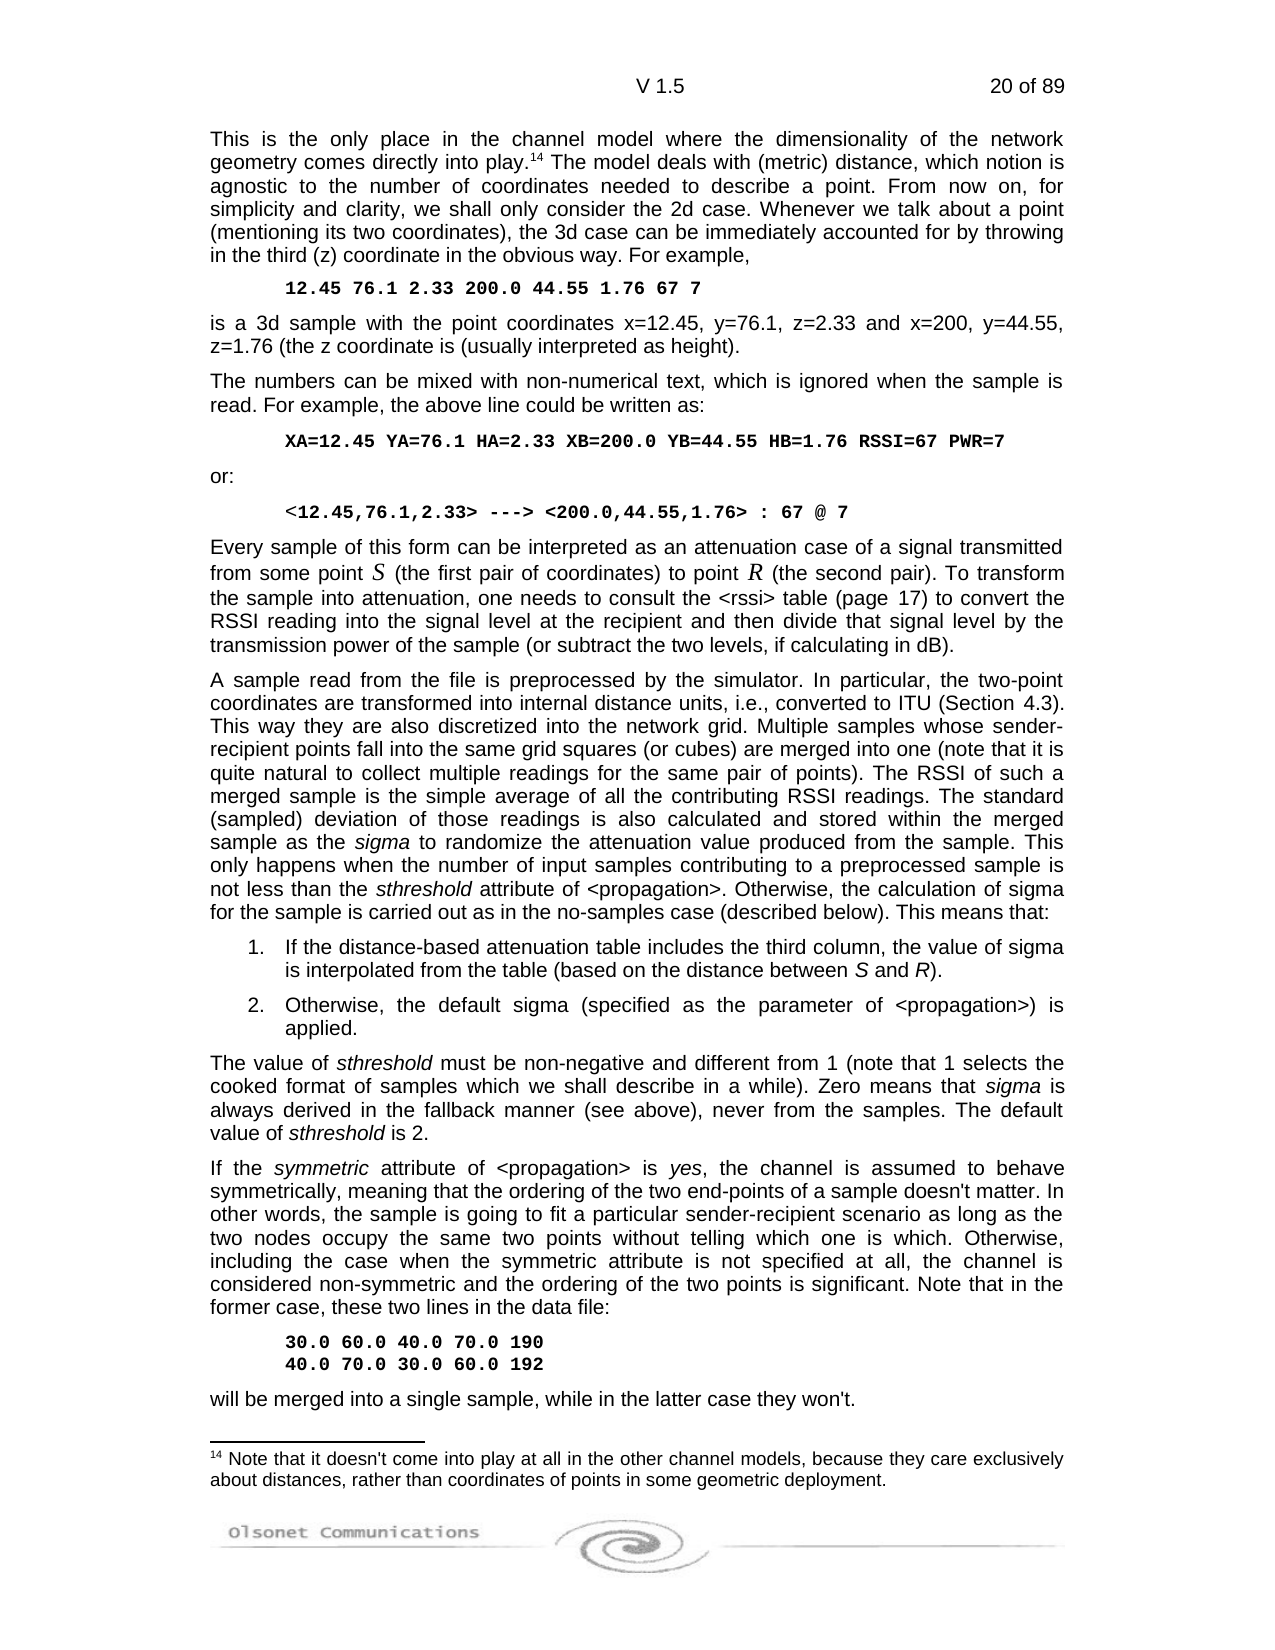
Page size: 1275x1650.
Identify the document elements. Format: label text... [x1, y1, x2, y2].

text is a 3d sample with the point coordinates x=12.45, y=76.1, z=2.33 and x=200, y=44.55, z=1.76 (the z coordinate is (usually interpreted as height). [210, 312, 1065, 358]
text 30.0 60.0 40.0 70.0 190 [210, 1331, 1065, 1354]
list If the distance-based attenuation table includes the third column, the value of sigma is interpolated from the table (based on the distance between S and R). [247, 935, 1065, 982]
text Every sample of this form can be interpreted as an attenuation case of a signal transmitted from some point (the first pair of coordinates) to point (the second pair). To transform the sample into attenuation, one needs to consult the <rssi> table (page 17) to convert the RSSI reading into the signal level at the recipient and then divide that signal level by the transmission power of the sample (or subtract the two levels, if calculating in dB). [210, 536, 1065, 656]
text XA=12.45 YA=76.1 HA=2.33 XB=200.0 YB=44.55 HB=1.76 RSSI=67 PWR=7 [210, 428, 1065, 453]
text or: [210, 464, 1065, 488]
picture [210, 1504, 1065, 1596]
text will be merged into a single sample, while in the latter case they won't. [210, 1388, 1065, 1411]
text This is the only place in the channel model where the dimensionality of the network geometry comes directly into play. The model deals with (metric) distance, which notion is agnostic to the number of coordinates needed to describe a point. From now on, for simplicity and clarity, we shall only consider the 2d case. Whenever we talk about a point (mentioning its two coordinates), the 3d case can be immediately accounted for by throwing in the third (z) coordinate in the obvious way. For example, [210, 128, 1065, 267]
list Otherwise, the default sigma (specified as the parameter of <propagation>) is applied. [247, 994, 1065, 1040]
text 12.45 76.1 2.33 200.0 44.55 1.76 67 7 [210, 279, 1065, 300]
text 40.0 70.0 30.0 60.0 192 [210, 1354, 1065, 1376]
text <12.45,76.1,2.33> ---> <200.0,44.55,1.76> : 67 @ 7 [210, 499, 1065, 524]
text If the symmetric attribute of <propagation> is yes, the channel is assumed to behave symmetrically, meaning that the ordering of the two end-points of a sample doesn't matter. In other words, the sample is going to fit a particular sender-recipient scenario as long as the two nodes occupy the same two points without telling which one is which. Otherwise, including the case when the symmetric attribute is not specified at all, the channel is considered non-symmetric and the ordering of the two points is significant. Note that in the former case, these two lines in the data file: [210, 1157, 1065, 1319]
text Note that it doesn't come into play at all in the other channel models, because they care exclusively about distances, rather than coordinates of points in some geometric deployment. [210, 1448, 1065, 1490]
text The value of sthreshold must be non-negative and different from 1 (note that 1 selects the cooked format of samples which we shall describe in a while). Zero means that sigma is always derived in the fallback manner (see above), never from the samples. The default value of sthreshold is 2. [210, 1052, 1065, 1145]
text The numbers can be mixed with non-numerical text, which is ignored when the sample is read. For example, the above line could be written as: [210, 370, 1065, 417]
text A sample read from the file is preprocessed by the simulator. In particular, the two-point coordinates are transformed into internal distance units, i.e., converted to ITU (Section 4.3). This way they are also discretized into the network grid. Multiple samples whose sender-recipient points fall into the same grid squares (or cubes) are merged into one (note that it is quite natural to collect multiple readings for the same pair of points). The RSSI of such a merged sample is the simple average of all the contributing RSSI readings. The standard (sampled) deviation of those readings is also calculated and stored within the merged sample as the sigma to randomize the attenuation value produced from the sample. This only happens when the number of input samples contributing to a preprocessed sample is not less than the sthreshold attribute of <propagation>. Otherwise, the calculation of sigma for the sample is carried out as in the no-samples case (described below). This means that: [210, 668, 1065, 924]
